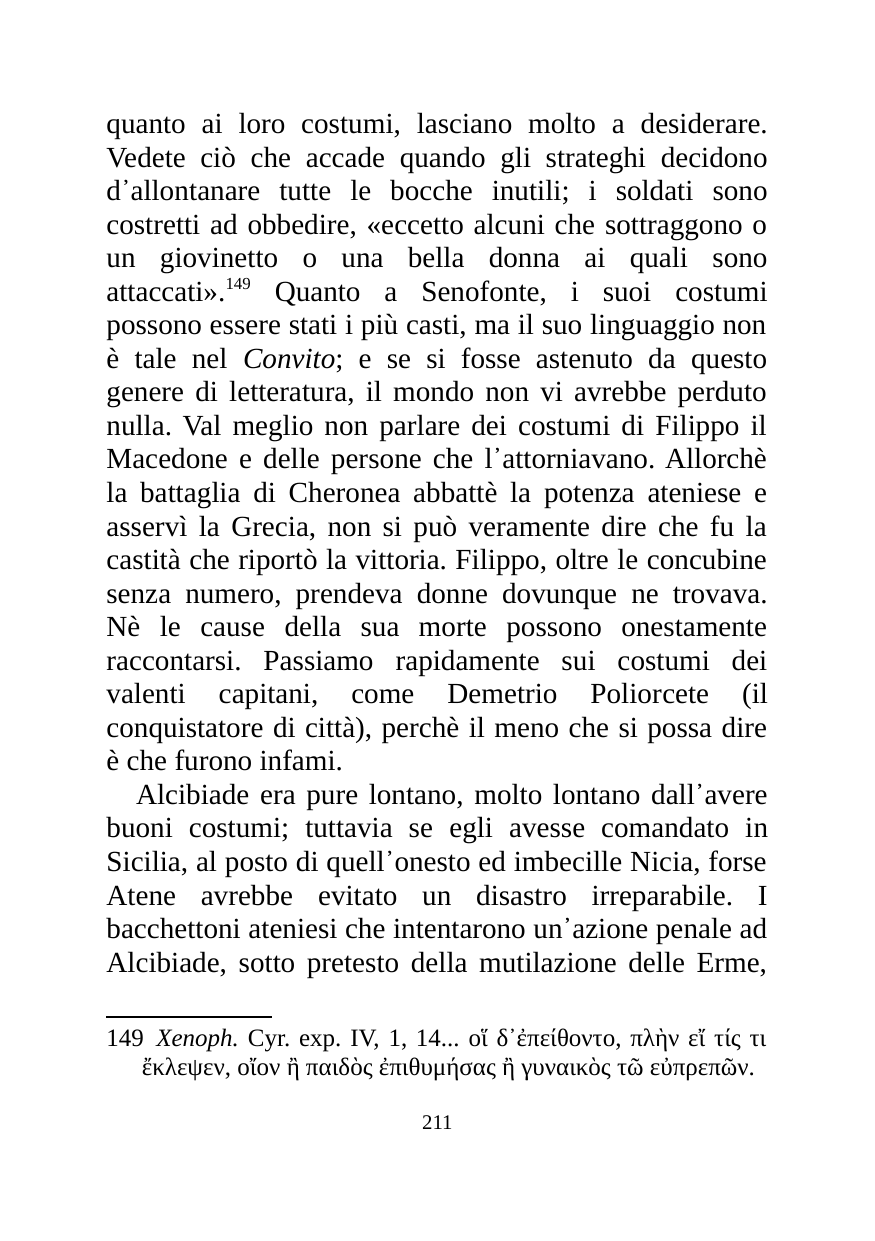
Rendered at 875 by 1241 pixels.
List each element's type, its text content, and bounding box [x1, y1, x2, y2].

text Alcibiade era pure lontano, molto lontano dall᾽avere buoni costumi; tuttavia se egli avesse comandato in Sicilia, al posto di quell᾽onesto ed imbecille Nicia, forse Atene avrebbe evitato un disastro irreparabile. I bacchettoni ateniesi che intentarono un᾽azione penale ad Alcibiade, sotto pretesto della mutilazione delle Erme, [106, 777, 768, 978]
text quanto ai loro costumi, lasciano molto a desiderare. Vedete ciò che accade quando gli strateghi decidono d᾽allontanare tutte le bocche inutili; i soldati sono costretti ad obbedire, «eccetto alcuni che sottraggono o un giovinetto o una bella donna ai quali sono attaccati». Quanto a Senofonte, i suoi costumi possono essere stati i più casti, ma il suo linguaggio non è tale nel Convito; e se si fosse astenuto da questo genere di letteratura, il mondo non vi avrebbe perduto nulla. Val meglio non parlare dei costumi di Filippo il Macedone e delle persone che l᾽attorniavano. Allorchè la battaglia di Cheronea abbattè la potenza ateniese e asservì la Grecia, non si può veramente dire che fu la castità che riportò la vittoria. Filippo, oltre le concubine senza numero, prendeva donne dovunque ne trovava. Nè le cause della sua morte possono onestamente raccontarsi. Passiamo rapidamente sui costumi dei valenti capitani, come Demetrio Poliorcete (il conquistatore di città), perchè il meno che si possa dire è che furono infami. [106, 106, 768, 777]
text Xenoph. Cyr. exp. IV, 1, 14... οἵ δ᾽ἐπείθοντο, πλὴν εἴ τίς τι ἔκλεψεν, οἴον ἢ παιδὸς ἐπιθυμήσας ἢ γυναικὸς τῶ εὐπρεπῶν. [106, 1023, 768, 1080]
